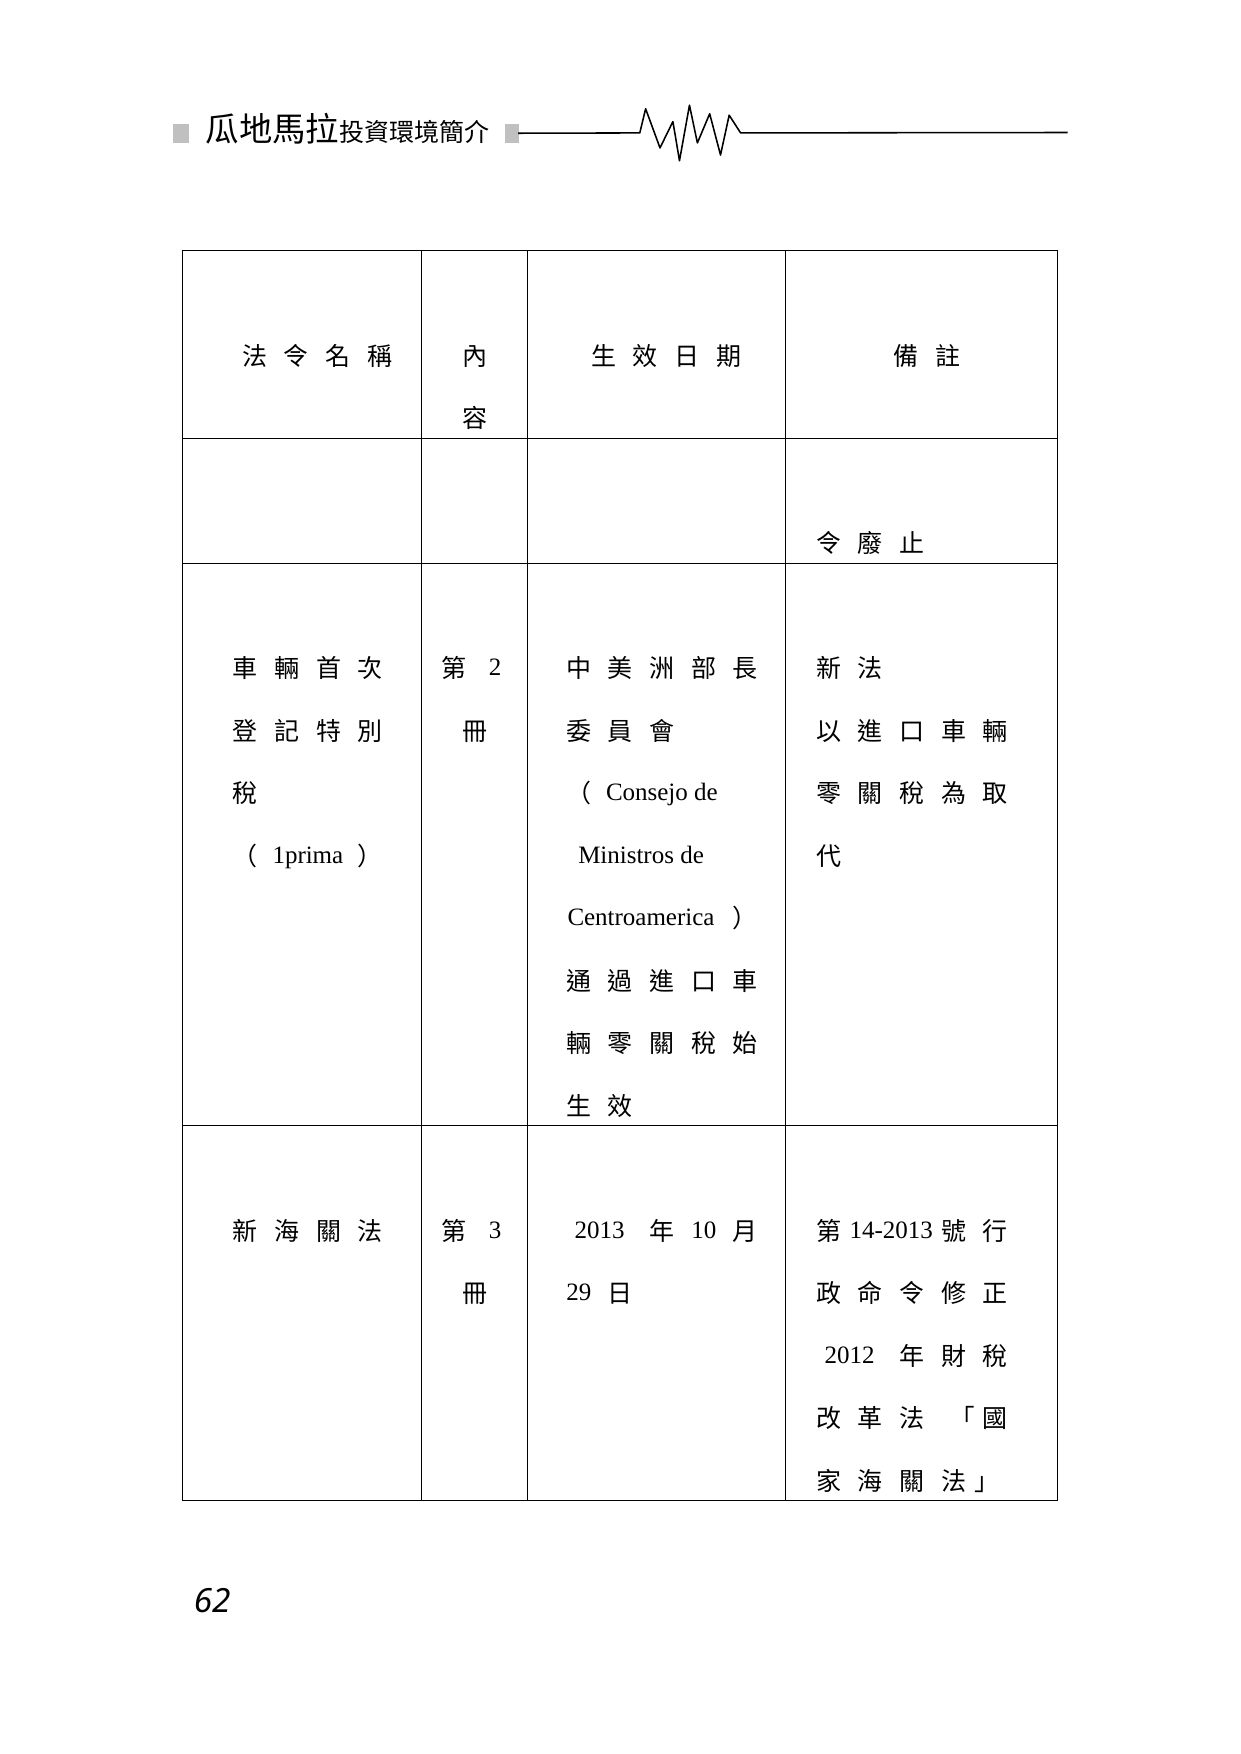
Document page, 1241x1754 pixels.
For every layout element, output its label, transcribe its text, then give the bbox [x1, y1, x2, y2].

table_cell 新海關法 [183, 1126, 421, 1500]
table_cell [422, 439, 527, 563]
table_cell 新法 以進口車輛零關稅為取代 [786, 564, 1057, 1125]
table_header 內容 [422, 251, 527, 438]
table_cell 第3冊 [422, 1126, 527, 1500]
table_cell 第2冊 [422, 564, 527, 1125]
table_cell [183, 439, 421, 563]
table_cell 令廢止 [786, 439, 1057, 563]
table_cell [528, 439, 785, 563]
table_cell 第14-2013號行政命令修正2012年財稅改革法｢國家海關法｣ [786, 1126, 1057, 1500]
table_header 備註 [786, 251, 1057, 438]
table_cell 中美洲部長委員會（Consejo de Ministros de Centroamerica）通過進口車輛零關稅始生效 [528, 564, 785, 1125]
table_cell 車輛首次登記特別稅（1prima） [183, 564, 421, 1125]
table_cell 2013年10月29日 [528, 1126, 785, 1500]
table_header 法令名稱 [183, 251, 421, 438]
table_header 生效日期 [528, 251, 785, 438]
